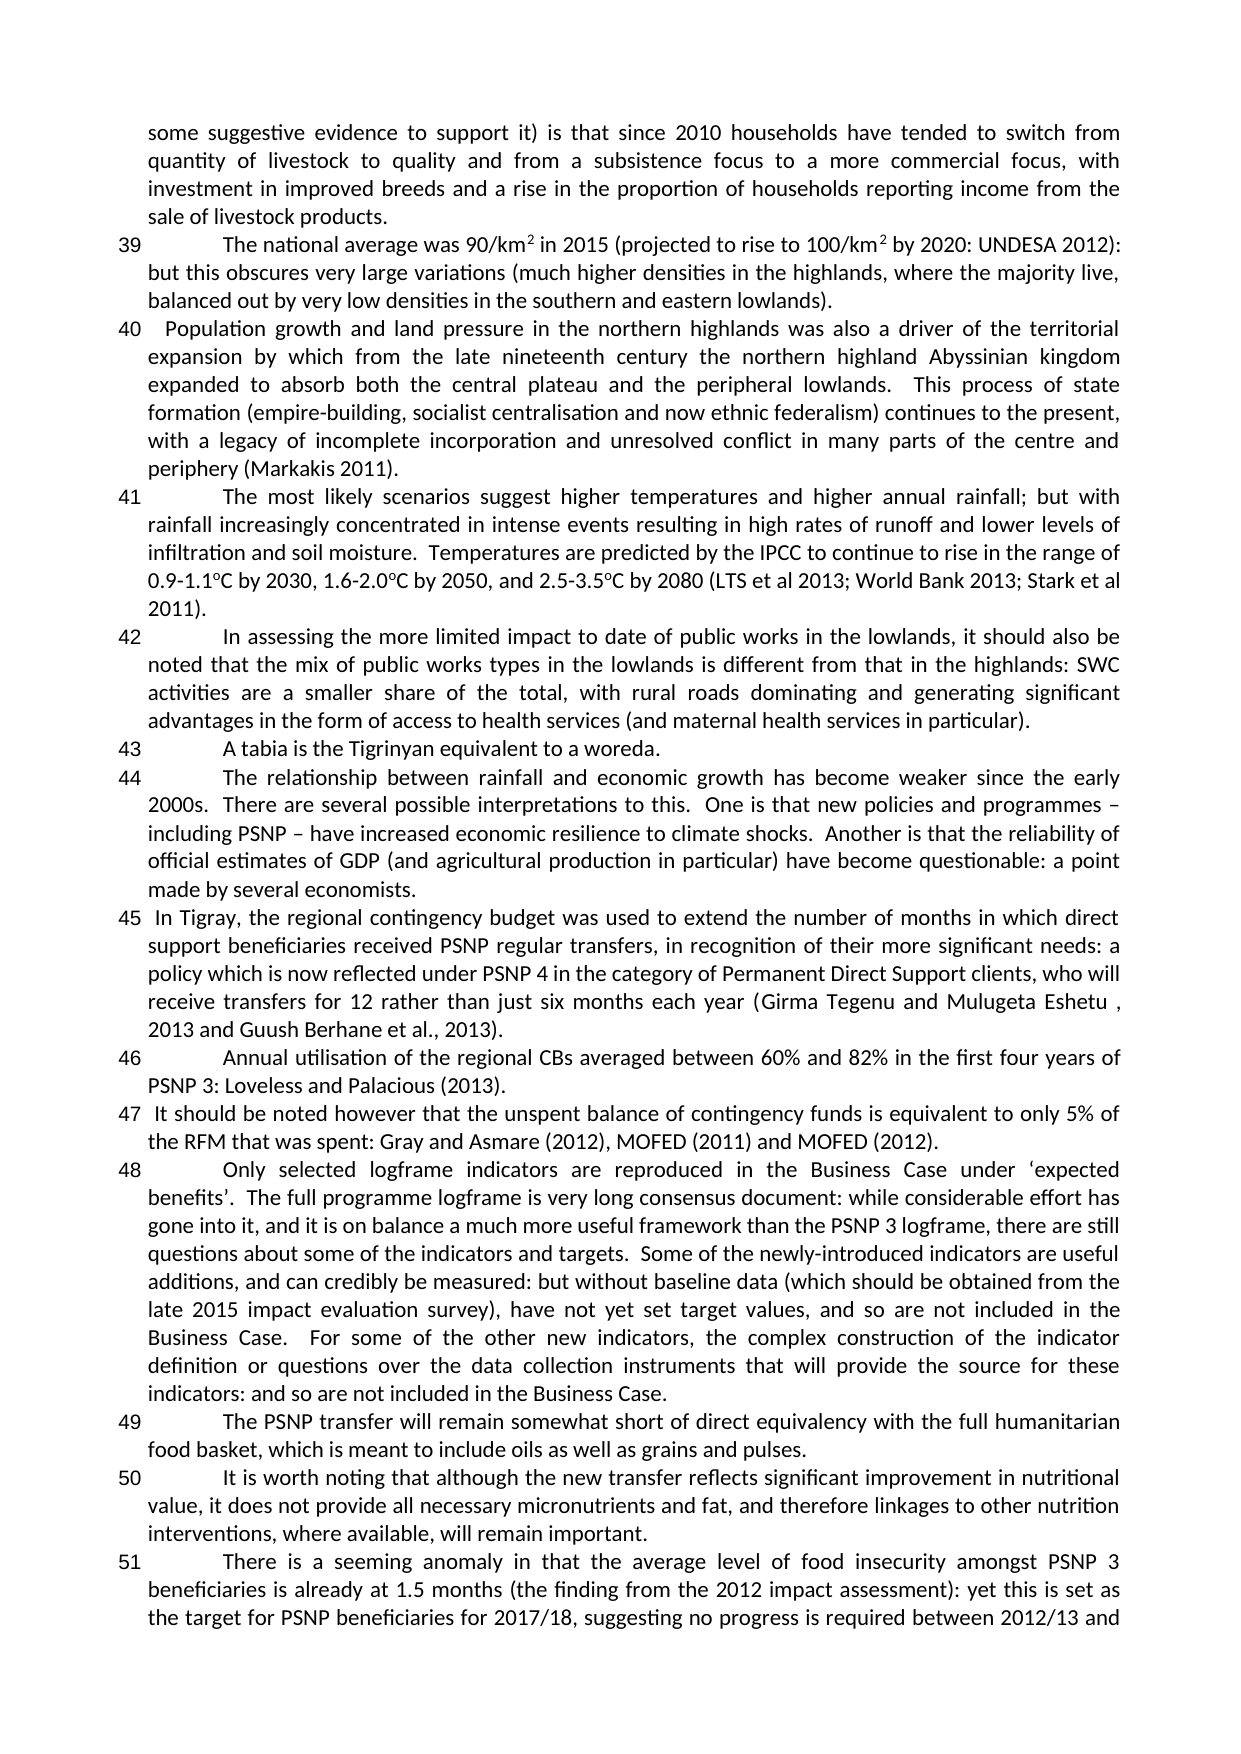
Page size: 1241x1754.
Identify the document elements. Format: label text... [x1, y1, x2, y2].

text The most likely scenarios suggest higher temperatures and higher annual rainfall; but with rainfall increasingly concentrated in intense events resulting in high rates of runoff and lower levels of infiltration and soil moisture. Temperatures are predicted by the IPCC to continue to rise in the range of 0.9-1.1oC by 2030, 1.6-2.0oC by 2050, and 2.5-3.5oC by 2080 (LTS et al 2013; World Bank 2013; Stark et al 2011). [118, 482, 1122, 622]
text The relationship between rainfall and economic growth has become weaker since the early 2000s. There are several possible interpretations to this. One is that new policies and programmes – including PSNP – have increased economic resilience to climate shocks. Another is that the reliability of official estimates of GDP (and agricultural production in particular) have become questionable: a point made by several economists. [118, 763, 1122, 903]
list some suggestive evidence to support it) is that since 2010 households have tended to switch from quantity of livestock to quality and from a subsistence focus to a more commercial focus, with investment in improved breeds and a rise in the proportion of households reporting income from the sale of livestock products. [118, 118, 1122, 230]
text In assessing the more limited impact to date of public works in the lowlands, it should also be noted that the mix of public works types in the lowlands is different from that in the highlands: SWC activities are a smaller share of the total, with rural roads dominating and generating significant advantages in the form of access to health services (and maternal health services in particular). [118, 622, 1122, 734]
list The PSNP transfer will remain somewhat short of direct equivalency with the full humanitarian food basket, which is meant to include oils as well as grains and pulses. [118, 1407, 1122, 1463]
text There is a seeming anomaly in that the average level of food insecurity amongst PSNP 3 beneficiaries is already at 1.5 months (the finding from the 2012 impact assessment): yet this is set as the target for PSNP beneficiaries for 2017/18, suggesting no progress is required between 2012/13 and [118, 1547, 1122, 1631]
list It is worth noting that although the new transfer reflects significant improvement in nutritional value, it does not provide all necessary micronutrients and fat, and therefore linkages to other nutrition interventions, where available, will remain important. [118, 1463, 1122, 1547]
text The national average was 90/km2 in 2015 (projected to rise to 100/km2 by 2020: UNDESA 2012): but this obscures very large variations (much higher densities in the highlands, where the majority live, balanced out by very low densities in the southern and eastern lowlands). [118, 230, 1122, 314]
text Population growth and land pressure in the northern highlands was also a driver of the territorial expansion by which from the late nineteenth century the northern highland Abyssinian kingdom expanded to absorb both the central plateau and the peripheral lowlands. This process of state formation (empire-building, socialist centralisation and now ethnic federalism) continues to the present, with a legacy of incomplete incorporation and unresolved conflict in many parts of the centre and periphery (Markakis 2011). [118, 314, 1122, 482]
text A tabia is the Tigrinyan equivalent to a woreda. [118, 734, 1122, 763]
list It should be noted however that the unspent balance of contingency funds is equivalent to only 5% of the RFM that was spent: Gray and Asmare (2012), MOFED (2011) and MOFED (2012). [118, 1099, 1122, 1155]
text Only selected logframe indicators are reproduced in the Business Case under ‘expected benefits’. The full programme logframe is very long consensus document: while considerable effort has gone into it, and it is on balance a much more useful framework than the PSNP 3 logframe, there are still questions about some of the indicators and targets. Some of the newly-introduced indicators are useful additions, and can credibly be measured: but without baseline data (which should be obtained from the late 2015 impact evaluation survey), have not yet set target values, and so are not included in the Business Case. For some of the other new indicators, the complex construction of the indicator definition or questions over the data collection instruments that will provide the source for these indicators: and so are not included in the Business Case. [118, 1155, 1122, 1407]
text Annual utilisation of the regional CBs averaged between 60% and 82% in the first four years of PSNP 3: Loveless and Palacious (2013). [118, 1043, 1122, 1099]
text In Tigray, the regional contingency budget was used to extend the number of months in which direct support beneficiaries received PSNP regular transfers, in recognition of their more significant needs: a policy which is now reflected under PSNP 4 in the category of Permanent Direct Support clients, who will receive transfers for 12 rather than just six months each year (Girma Tegenu and Mulugeta Eshetu , 2013 and Guush Berhane et al., 2013). [118, 903, 1122, 1043]
